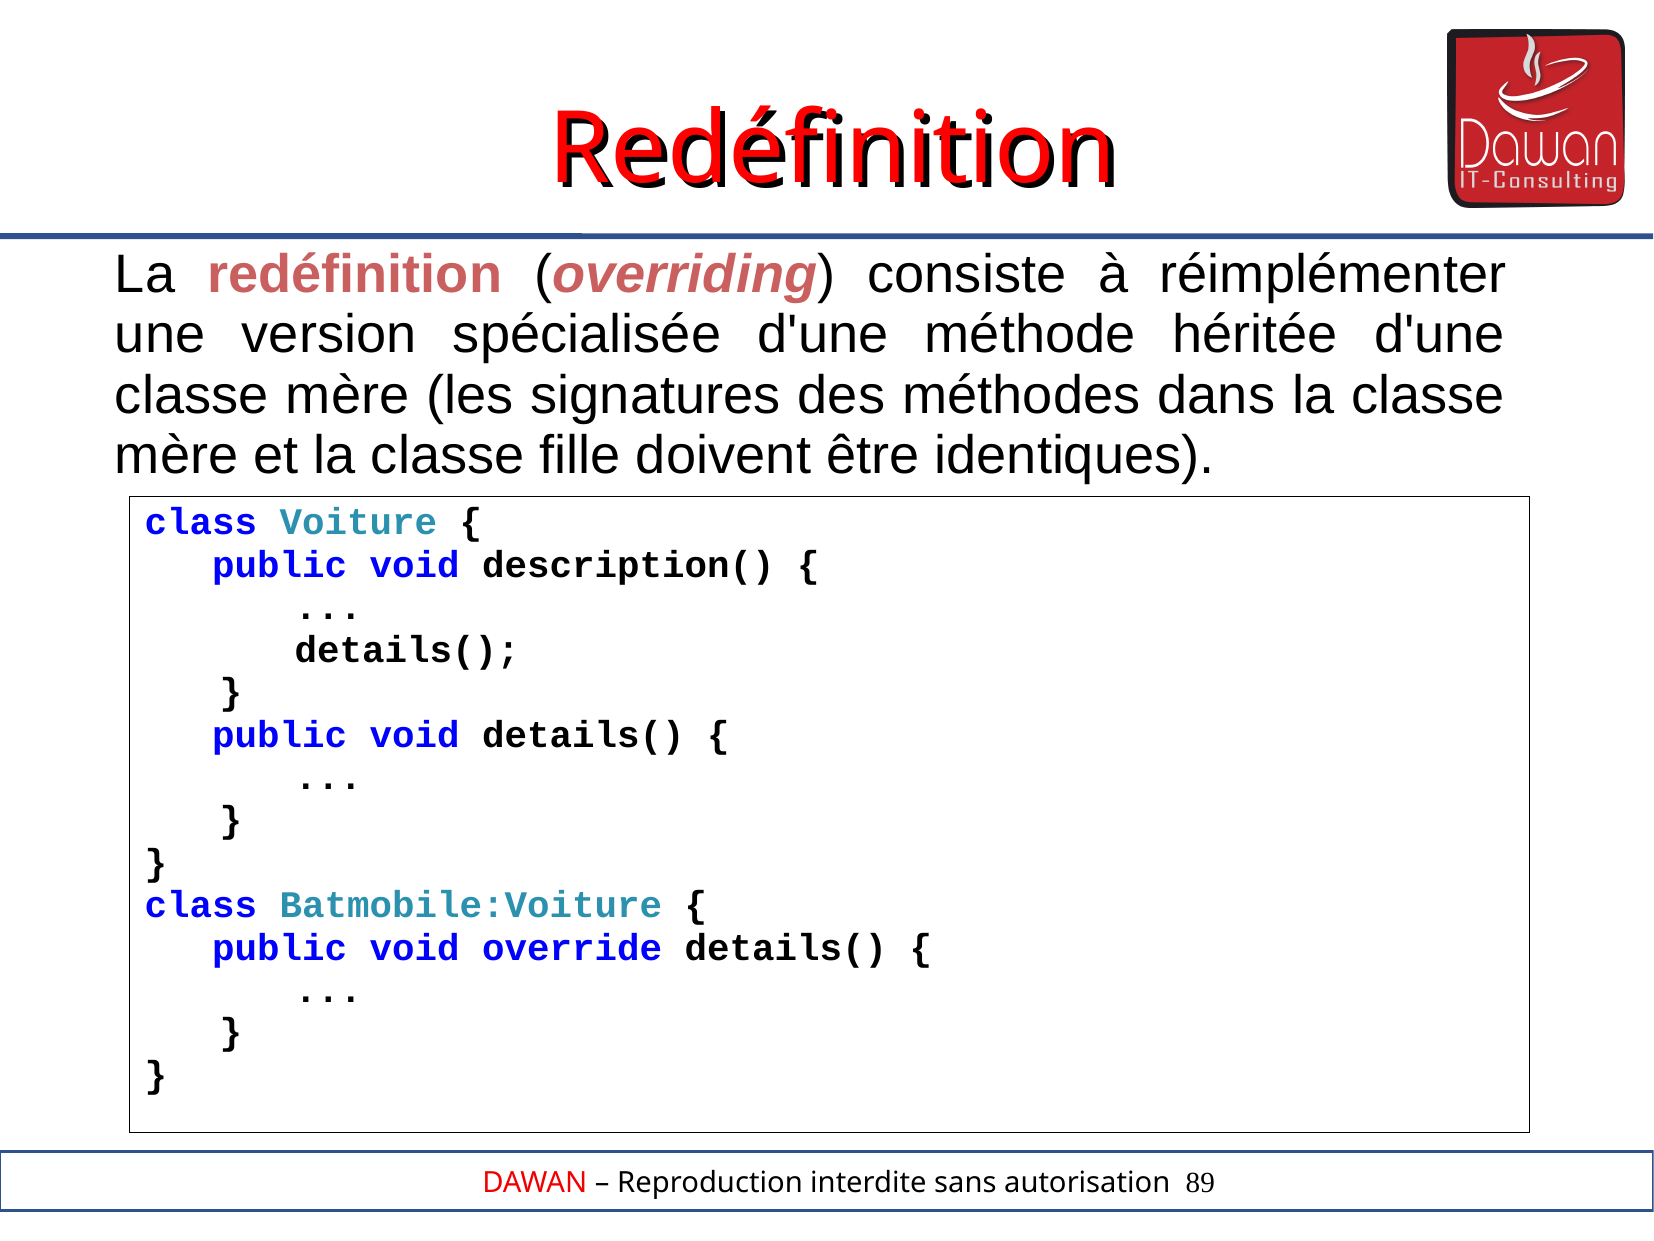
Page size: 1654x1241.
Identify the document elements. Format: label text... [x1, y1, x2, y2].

text_box [1185, 1163, 1565, 1228]
text_box class Voiture { public void description() { ... details(); } public void details() { ... } } class Batmobile:Voiture { public void override details() { ... } } [129, 496, 1530, 1133]
text_box La redéfinition (overriding) consiste à réimplémenter une version spécialisée d'une méthode héritée d'une classe mère (les signatures des méthodes dans la classe mère et la classe fille doivent être identiques). [100, 235, 1527, 520]
text_box Redéfinition [94, 67, 1571, 199]
